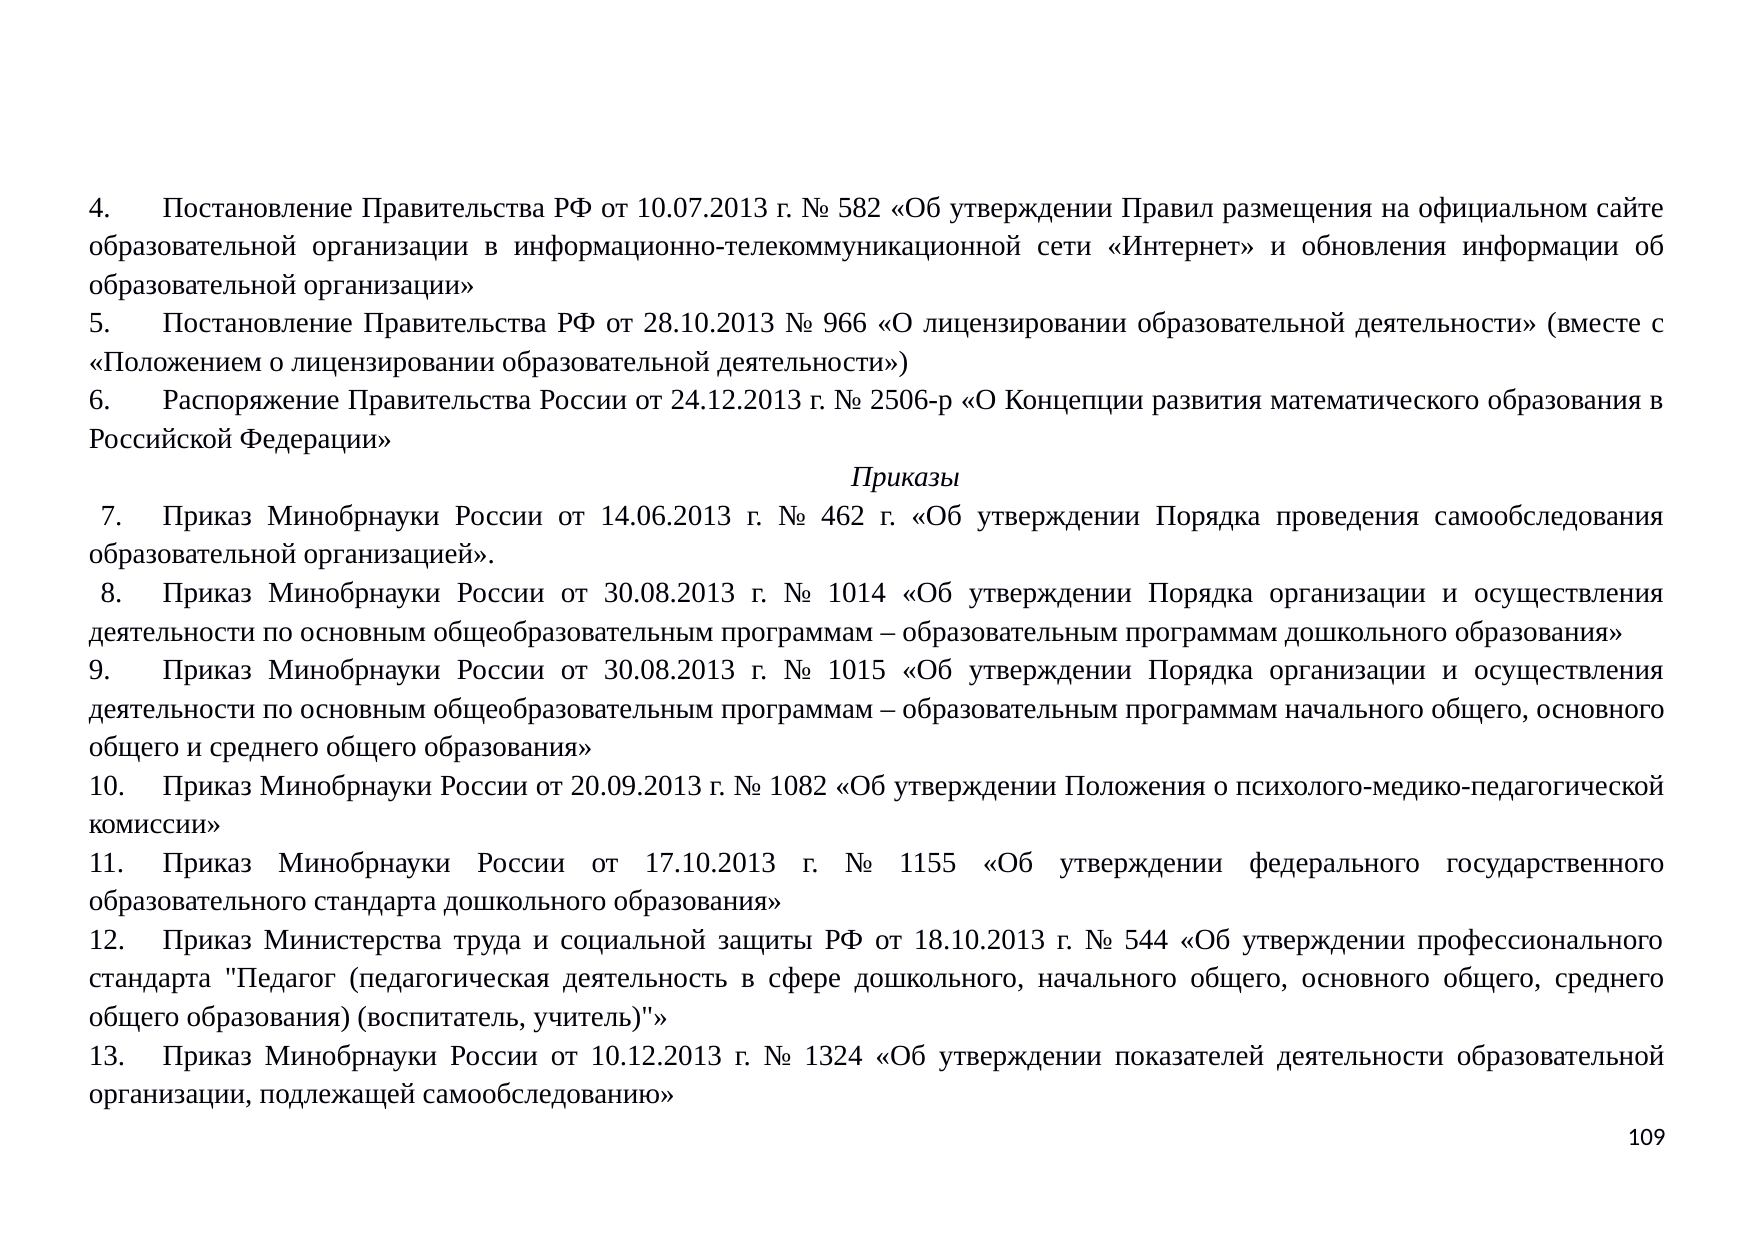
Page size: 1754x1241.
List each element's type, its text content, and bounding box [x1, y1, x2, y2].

text Приказы [88, 459, 1665, 493]
list Приказ Минобрнауки России от 30.08.2013 г. № 1015 «Об утверждении Порядка организации и осуществления деятельности по основным общеобразовательным программам – образовательным программам начального общего, основного общего и среднего общего образования» [88, 652, 1665, 763]
list Постановление Правительства РФ от 10.07.2013 г. № 582 «Об утверждении Правил размещения на официальном сайте образовательной организации в информационно-телекоммуникационной сети «Интернет» и обновления информации об образовательной организации» [88, 190, 1665, 300]
list Постановление Правительства РФ от 28.10.2013 № 966 «О лицензировании образовательной деятельности» (вместе с «Положением о лицензировании образовательной деятельности») [88, 305, 1665, 377]
list Приказ Минобрнауки России от 17.10.2013 г. № 1155 «Об утверждении федерального государственного образовательного стандарта дошкольного образования» [88, 845, 1665, 917]
list Приказ Министерства труда и социальной защиты РФ от 18.10.2013 г. № 544 «Об утверждении профессионального стандарта "Педагог (педагогическая деятельность в сфере дошкольного, начального общего, основного общего, среднего общего образования) (воспитатель, учитель)"» [88, 922, 1665, 1033]
list Приказ Минобрнауки России от 10.12.2013 г. № 1324 «Об утверждении показателей деятельности образовательной организации, подлежащей самообследованию» [88, 1038, 1665, 1110]
list Распоряжение Правительства России от 24.12.2013 г. № 2506-р «О Концепции развития математического образования в Российской Федерации» [88, 382, 1665, 454]
list Приказ Минобрнауки России от 20.09.2013 г. № 1082 «Об утверждении Положения о психолого-медико-педагогической комиссии» [88, 768, 1665, 840]
list Приказ Минобрнауки России от 30.08.2013 г. № 1014 «Об утверждении Порядка организации и осуществления деятельности по основным общеобразовательным программам – образовательным программам дошкольного образования» [88, 575, 1665, 647]
list Приказ Минобрнауки России от 14.06.2013 г. № 462 г. «Об утверждении Порядка проведения самообследования образовательной организацией». [88, 498, 1665, 570]
